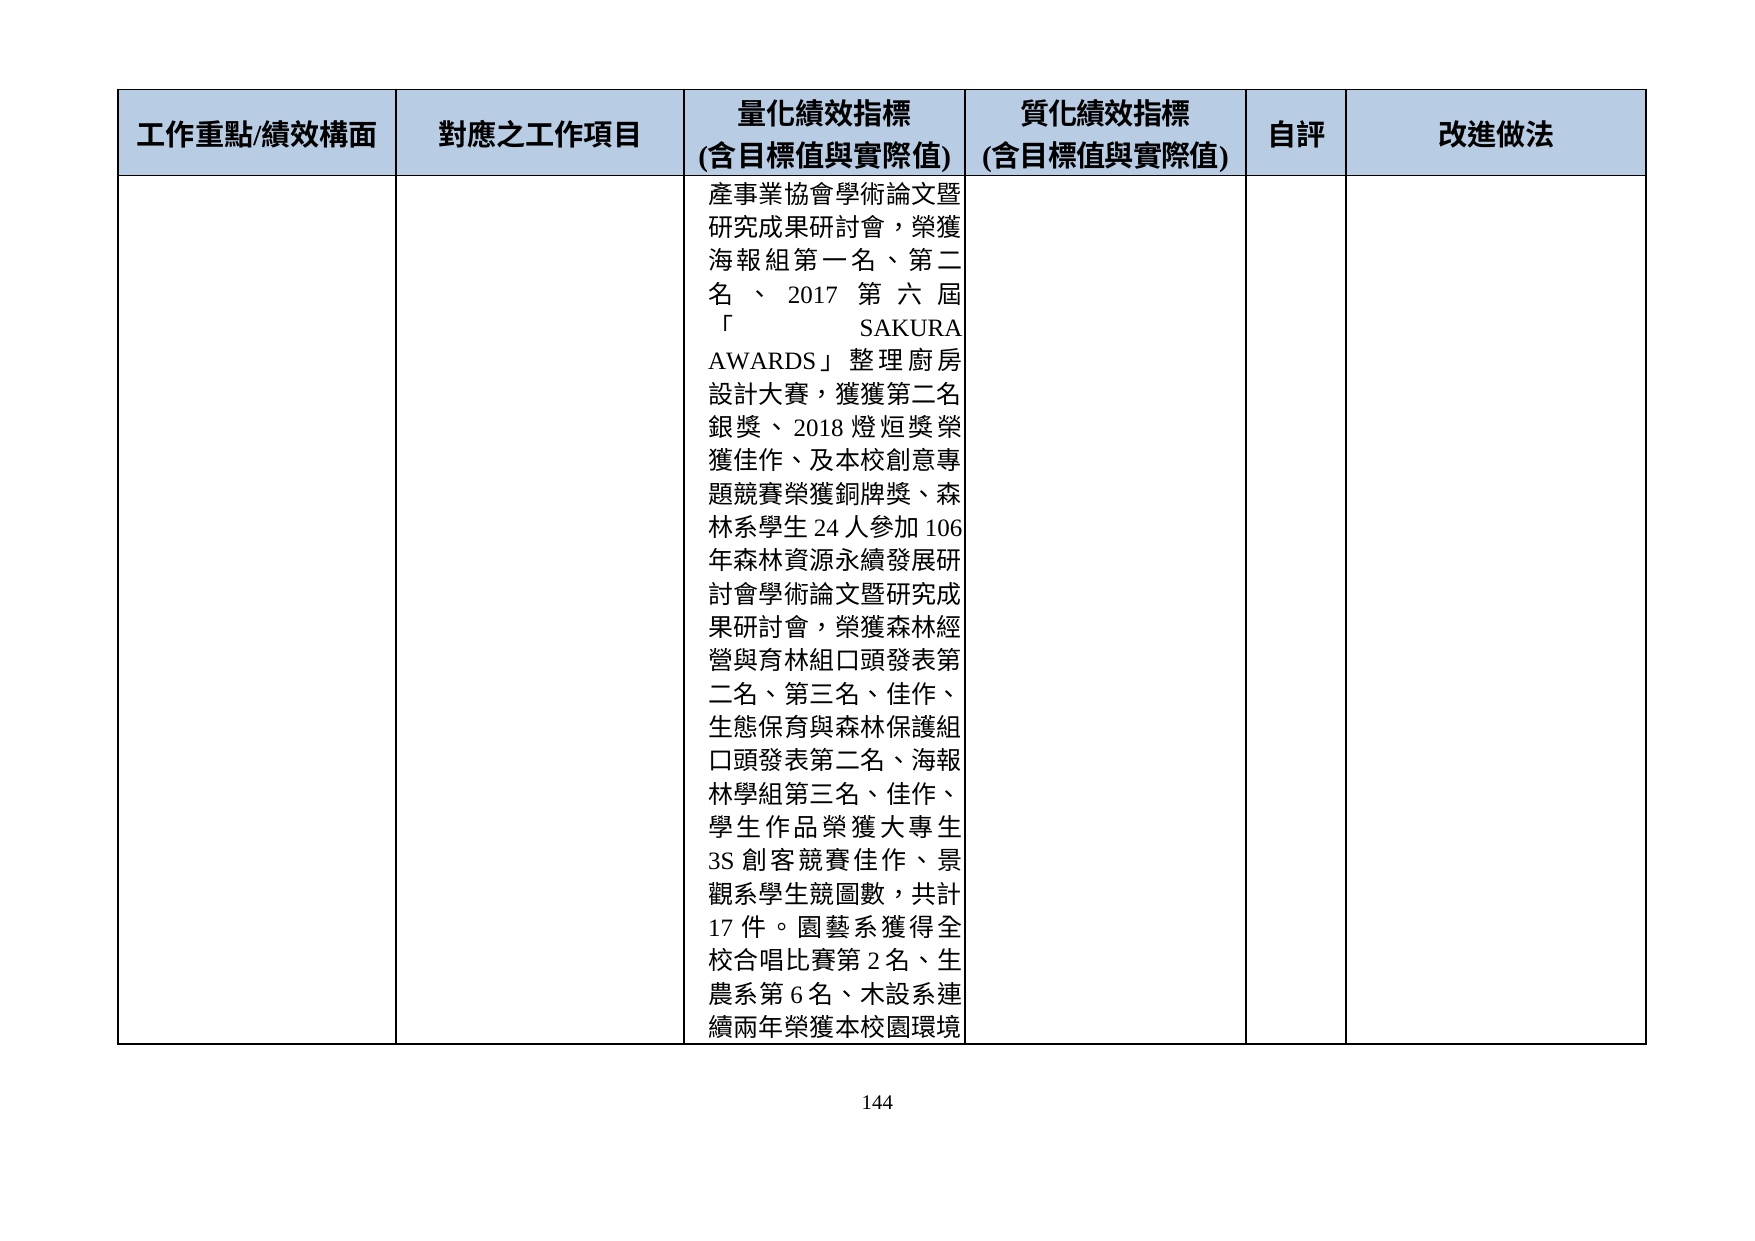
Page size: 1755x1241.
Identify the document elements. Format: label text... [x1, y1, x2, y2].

table_cell [397, 176, 683, 1043]
table_header 對應之工作項目 [397, 90, 683, 175]
table_cell [1347, 176, 1645, 1043]
table_header 量化績效指標 (含目標值與實際值) [685, 90, 964, 175]
table_cell [119, 176, 395, 1043]
table_cell [966, 176, 1245, 1043]
table_header 工作重點/績效構面 [119, 90, 395, 175]
table_cell 產事業協會學術論文暨研究成果研討會，榮獲海報組第一名、第二名、2017第六屆「SAKURA AWARDS」整理廚房設計大賽，獲獲第二名銀獎、2018燈烜獎榮獲佳作、及本校創意專題競賽榮獲銅牌獎、森林系學生24人參加106年森林資源永續發展研討會學術論文暨研究成果研討會，榮獲森林經營與育林組口頭發表第二名、第三名、佳作、生態保育與森林保護組口頭發表第二名、海報林學組第三名、佳作、學生作品榮獲大專生3S創客競賽佳作、景觀系學生競圖數，共計17件。園藝系獲得全校合唱比賽第2名、生農系第6名、木設系連續兩年榮獲本校園環境 [685, 176, 964, 1043]
table_cell [1247, 176, 1345, 1043]
table_header 質化績效指標 (含目標值與實際值) [966, 90, 1245, 175]
table_header 改進做法 [1347, 90, 1645, 175]
table_header 自評 [1247, 90, 1345, 175]
